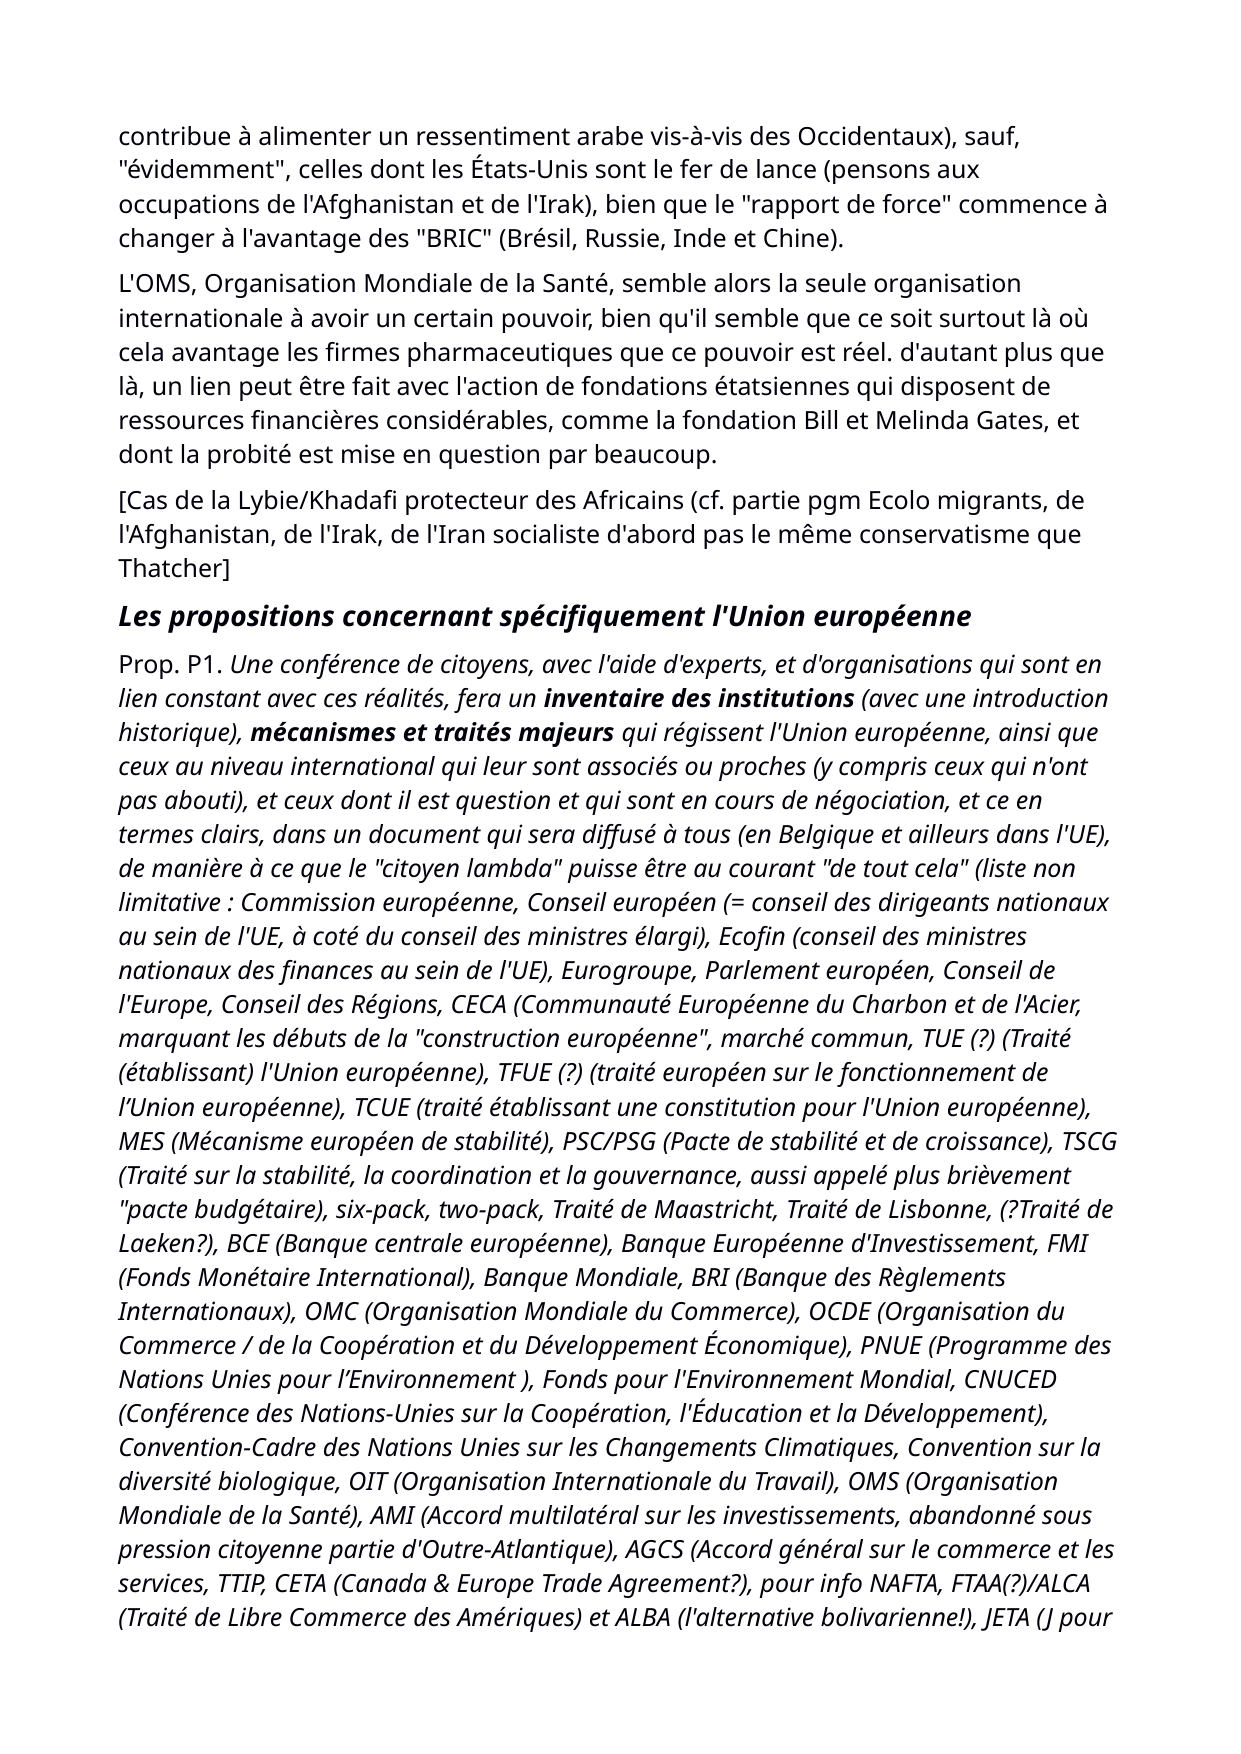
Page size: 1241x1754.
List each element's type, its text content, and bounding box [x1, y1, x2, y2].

text [Cas de la Lybie/Khadafi protecteur des Africains (cf. partie pgm Ecolo migrants, de l'Afghanistan, de l'Irak, de l'Iran socialiste d'abord pas le même conservatis­me que Thatcher] [118, 482, 1122, 584]
text contribue à alimenter un ressentiment arabe vis-à-vis des Occidentaux), sauf, "évidemment", celles dont les États-Unis sont le fer de lance (pensons aux occupations de l'Afghanistan et de l'Irak), bien que le "rapport de force" commence à changer à l'avantage des "BRIC" (Brésil, Russie, Inde et Chine). [118, 118, 1122, 254]
text Prop. P1. Une conférence de citoyens, avec l'aide d'experts, et d'organisations qui sont en lien constant avec ces réalités, fera un inventaire des instituti­ons (avec une introduction historique), mécanismes et traités majeurs qui régissent l'Union européenne, ainsi que ceux au niveau international qui leur sont associ­és ou proches (y compris ceux qui n'ont pas abouti), et ceux dont il est questi­on et qui sont en cours de négociation, et ce en termes clairs, dans un docu­ment qui sera diffusé à tous (en Belgique et ailleurs dans l'UE), de manière à ce que le "citoyen lambda" puisse être au courant "de tout cela" (liste non limitati­ve : Commission europé­enne, Conseil européen (= conseil des dirigeants nationaux au sein de l'UE, à coté du conseil des ministres élargi), Ecofin (conseil des ministres nationaux des finances au sein de l'UE), Euro­groupe, Parlement européen, Conseil de l'Europe, Conseil des Régions, CECA (Communauté Européenne du Charbon et de l'Acier, marquant les débuts de la "construction européenne", marché commun, TUE (?) (Traité (établissant) l'Uni­on européen­ne), TFUE (?) (traité européen sur le fonctionnement de l’Union eu­ropéenne), TCUE (traité établissant une consti­tution pour l'Union européen­ne), MES (Méca­nisme européen de stabilité), PSC/PSG (Pacte de stabilité et de crois­sance), TSCG (Traité sur la stabilité, la coordination et la gouvernance, aussi appelé plus brièvement "pacte budgétai­re), six-pack, two-pack, Traité de Maas­tricht, Traité de Lisbonne, (?Traité de Laeken?), BCE (Banque centrale européenne), Banque Européenne d'Investissement, FMI (Fonds Monétaire Internatio­nal), Banque Mondiale, BRI (Banque des Règlements Internationaux), OMC (Or­ganisation Mondia­le du Com­merce), OCDE (Organisation du Commerce / de la Coopération et du Dé­veloppement Économique), PNUE (Programme des Nations Unies pour l’Environnement ), Fonds pour l'Environnement Mondial, CNUCED (Confé­rence des Nations-Unies sur la Coopération, l'Édu­cation et la Développement), Convention-Cadre des Nations Unies sur les Changements Climatiques, Convention sur la diversité biologique, OIT (Organisation Inter­nationa­le du Travail), OMS (Organisation Mondiale de la Santé), AMI (Accord multilaté­ral sur les in­vestis­sements, abandonné sous pression citoyenne partie d'Outre-Atlanti­que), AGCS (Accord géné­ral sur le commerce et les services, TTIP, CETA (Canada & Europe Trade Agree­ment?), pour info NAFTA, FTAA(?)/ALCA (Traité de Libre Commerce des Améri­ques) et ALBA (l'alternative bolivarienne!), JETA (J pour [118, 646, 1122, 1634]
text Les propositions concernant spécifiquement l'Union européen­ne [118, 596, 1122, 634]
text L'OMS, Organisation Mondiale de la Santé, semble alors la seule organisation internationale à avoir un certain pouvoir, bien qu'il semble que ce soit surtout là où cela avantage les firmes pharmaceutiques que ce pouvoir est réel. d'au­tant plus que là, un lien peut être fait avec l'action de fondations étatsiennes qui disposent de ressources financières considérables, comme la fondation Bill et Melinda Gates, et dont la probité est mise en question par beaucoup. [118, 266, 1122, 471]
